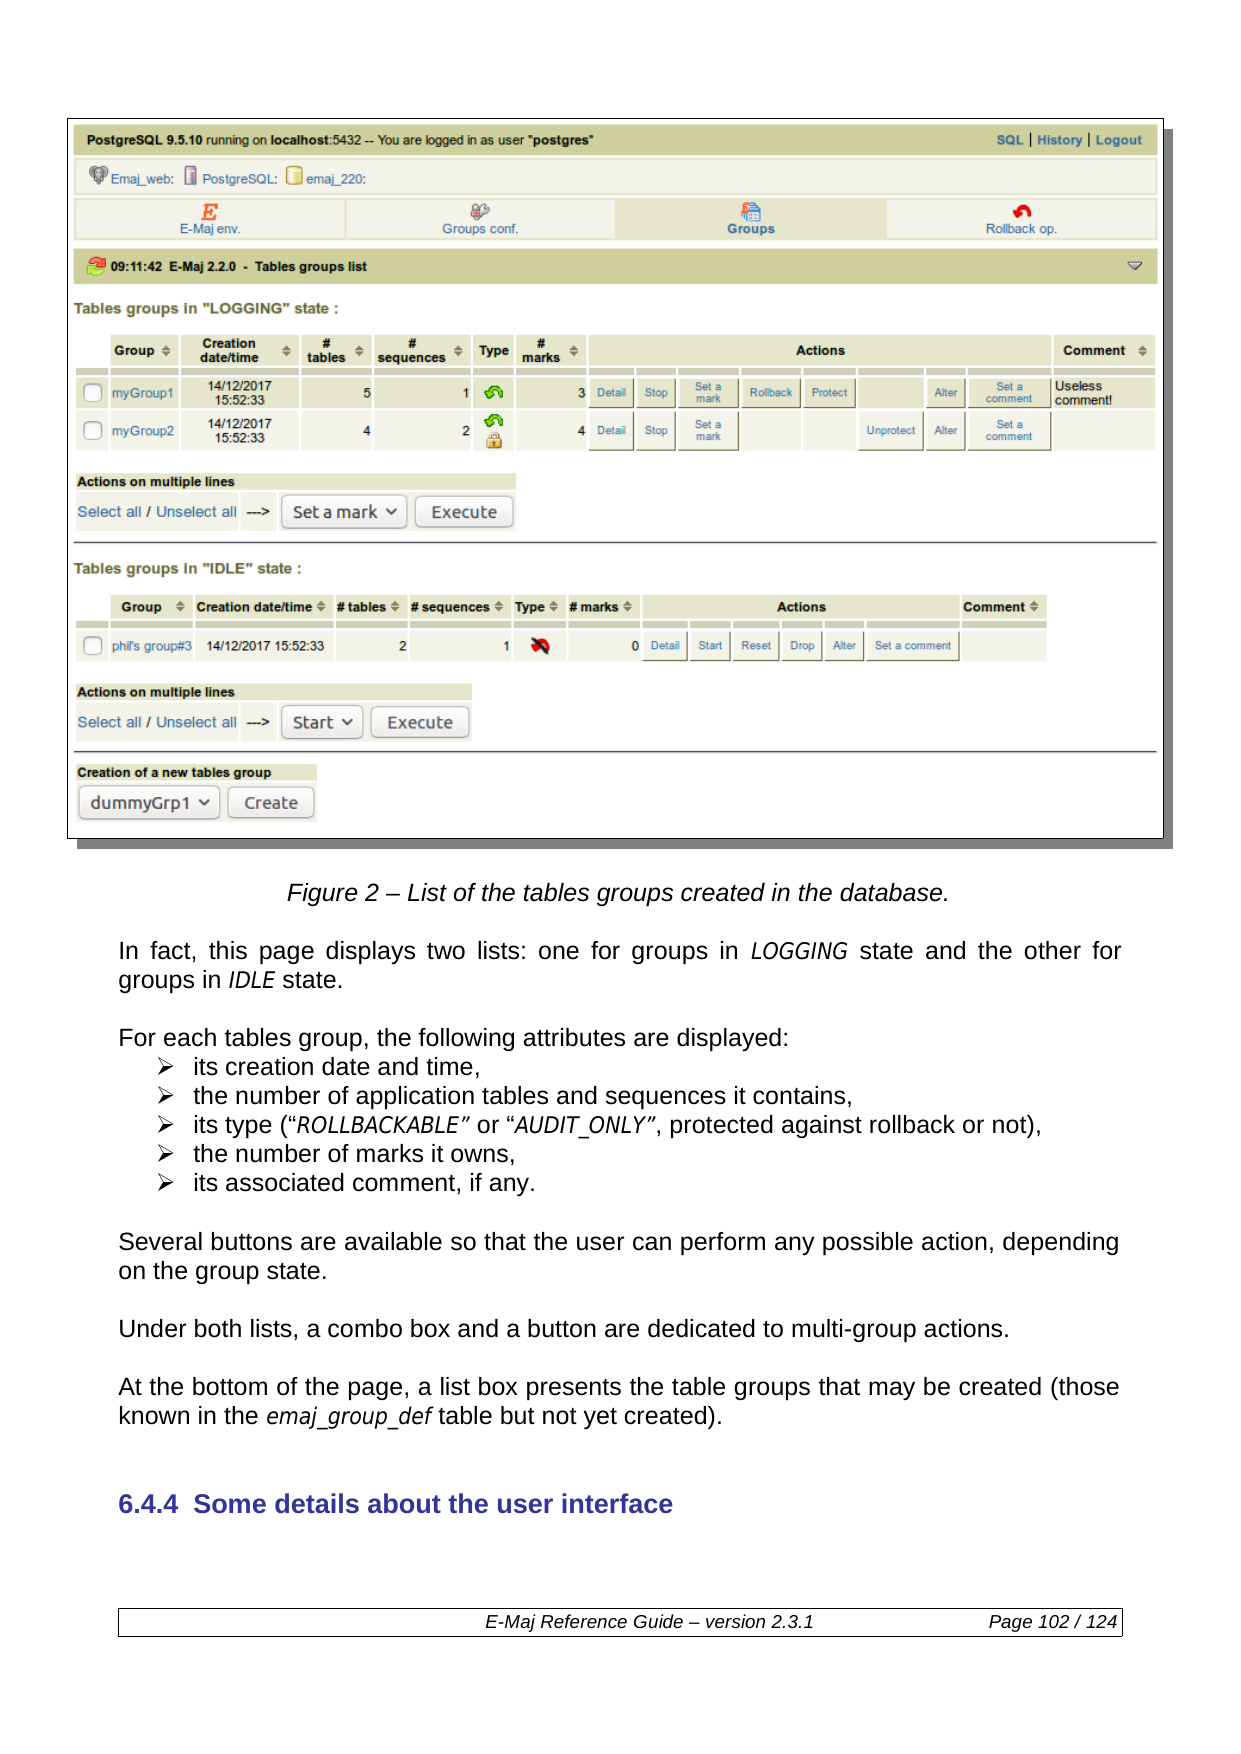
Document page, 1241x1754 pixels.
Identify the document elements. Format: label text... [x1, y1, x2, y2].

list its creation date and time, [156, 1052, 1122, 1081]
text For each tables group, the following attributes are displayed: [118, 1023, 1122, 1052]
list the number of marks it owns, [156, 1139, 1122, 1168]
text Under both lists, a combo box and a button are dedicated to multi-group actions. [118, 1314, 1122, 1343]
list its associated comment, if any. [156, 1168, 1122, 1197]
text At the bottom of the page, a list box presents the table groups that may be created (those known in the emaj_group_def table but not yet created). [118, 1372, 1122, 1430]
text Figure 2 – List of the tables groups created in the database. [118, 878, 1122, 907]
list its type (“ROLLBACKABLE” or “AUDIT_ONLY”, protected against rollback or not), [156, 1110, 1122, 1139]
text Several buttons are available so that the user can perform any possible action, depending on the group state. [118, 1226, 1122, 1284]
subtitle Some details about the user interface [118, 1488, 1122, 1519]
list the number of application tables and sequences it contains, [156, 1081, 1122, 1110]
picture [69, 121, 1160, 835]
text In fact, this page displays two lists: one for groups in LOGGING state and the other for groups in IDLE state. [118, 936, 1122, 994]
